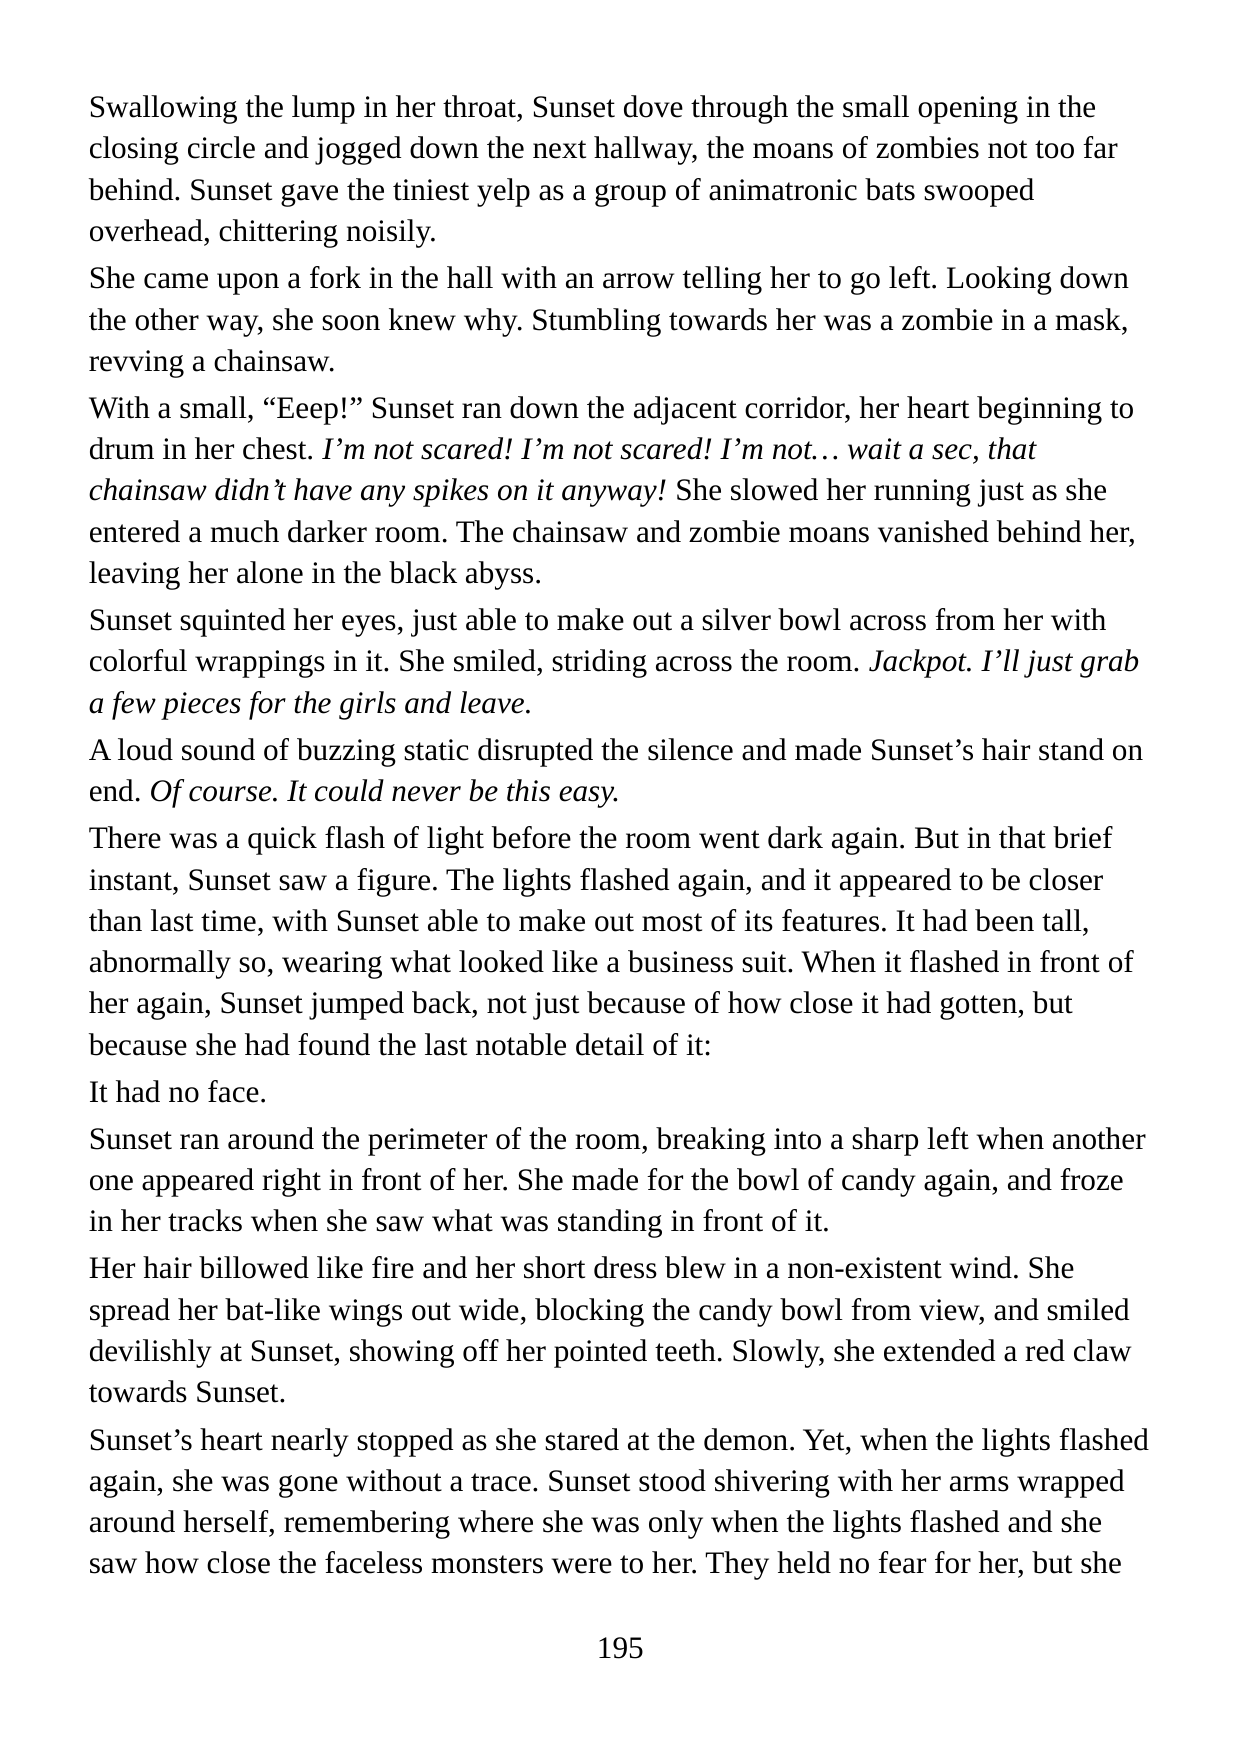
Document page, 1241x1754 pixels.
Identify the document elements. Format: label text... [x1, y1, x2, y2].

text Swallowing the lump in her throat, Sunset dove through the small opening in the closing circle and jogged down the next hallway, the moans of zombies not too far behind. Sunset gave the tiniest yelp as a group of animatronic bats swooped overhead, chittering noisily. [88, 88, 1152, 248]
text Sunset squinted her eyes, just able to make out a silver bowl across from her with colorful wrappings in it. She smiled, striding across the room. Jackpot. I’ll just grab a few pieces for the girls and leave. [88, 601, 1152, 720]
text There was a quick flash of light before the room went dark again. But in that brief instant, Sunset saw a figure. The lights flashed again, and it appeared to be closer than last time, with Sunset able to make out most of its features. It had been tall, abnormally so, wearing what looked like a business suit. When it flashed in front of her again, Sunset jumped back, not just because of how close it had gotten, but because she had found the last notable detail of it: [88, 819, 1152, 1062]
text Sunset ran around the perimeter of the room, breaking into a sharp left when another one appeared right in front of her. She made for the bowl of candy again, and froze in her tracks when she saw what was standing in front of it. [88, 1120, 1152, 1238]
text Her hair billowed like fire and her short dress blew in a non-existent wind. She spread her bat-like wings out wide, blocking the candy bowl from view, and smiled devilishly at Sunset, showing off her pointed teeth. Slowly, she extended a red claw towards Sunset. [88, 1250, 1152, 1409]
text Sunset’s heart nearly stopped as she stared at the demon. Yet, when the lights flashed again, she was gone without a trace. Sunset stood shivering with her arms wrapped around herself, remembering where she was only when the lights flashed and she saw how close the faceless monsters were to her. They held no fear for her, but she [88, 1421, 1152, 1580]
text A loud sound of buzzing static disrupted the silence and made Sunset’s hair stand on end. Of course. It could never be this easy. [88, 731, 1152, 808]
text It had no face. [88, 1073, 1152, 1109]
text With a small, “Eeep!” Sunset ran down the adjacent corridor, her heart beginning to drum in her chest. I’m not scared! I’m not scared! I’m not… wait a sec, that chainsaw didn’t have any spikes on it anyway! She slowed her running just as she entered a much darker room. The chainsaw and zombie moans vanished behind her, leaving her alone in the black abyss. [88, 389, 1152, 590]
text She came upon a fork in the hall with an arrow telling her to go left. Looking down the other way, she soon knew why. Stumbling towards her was a zombie in a mask, revving a chainsaw. [88, 259, 1152, 378]
